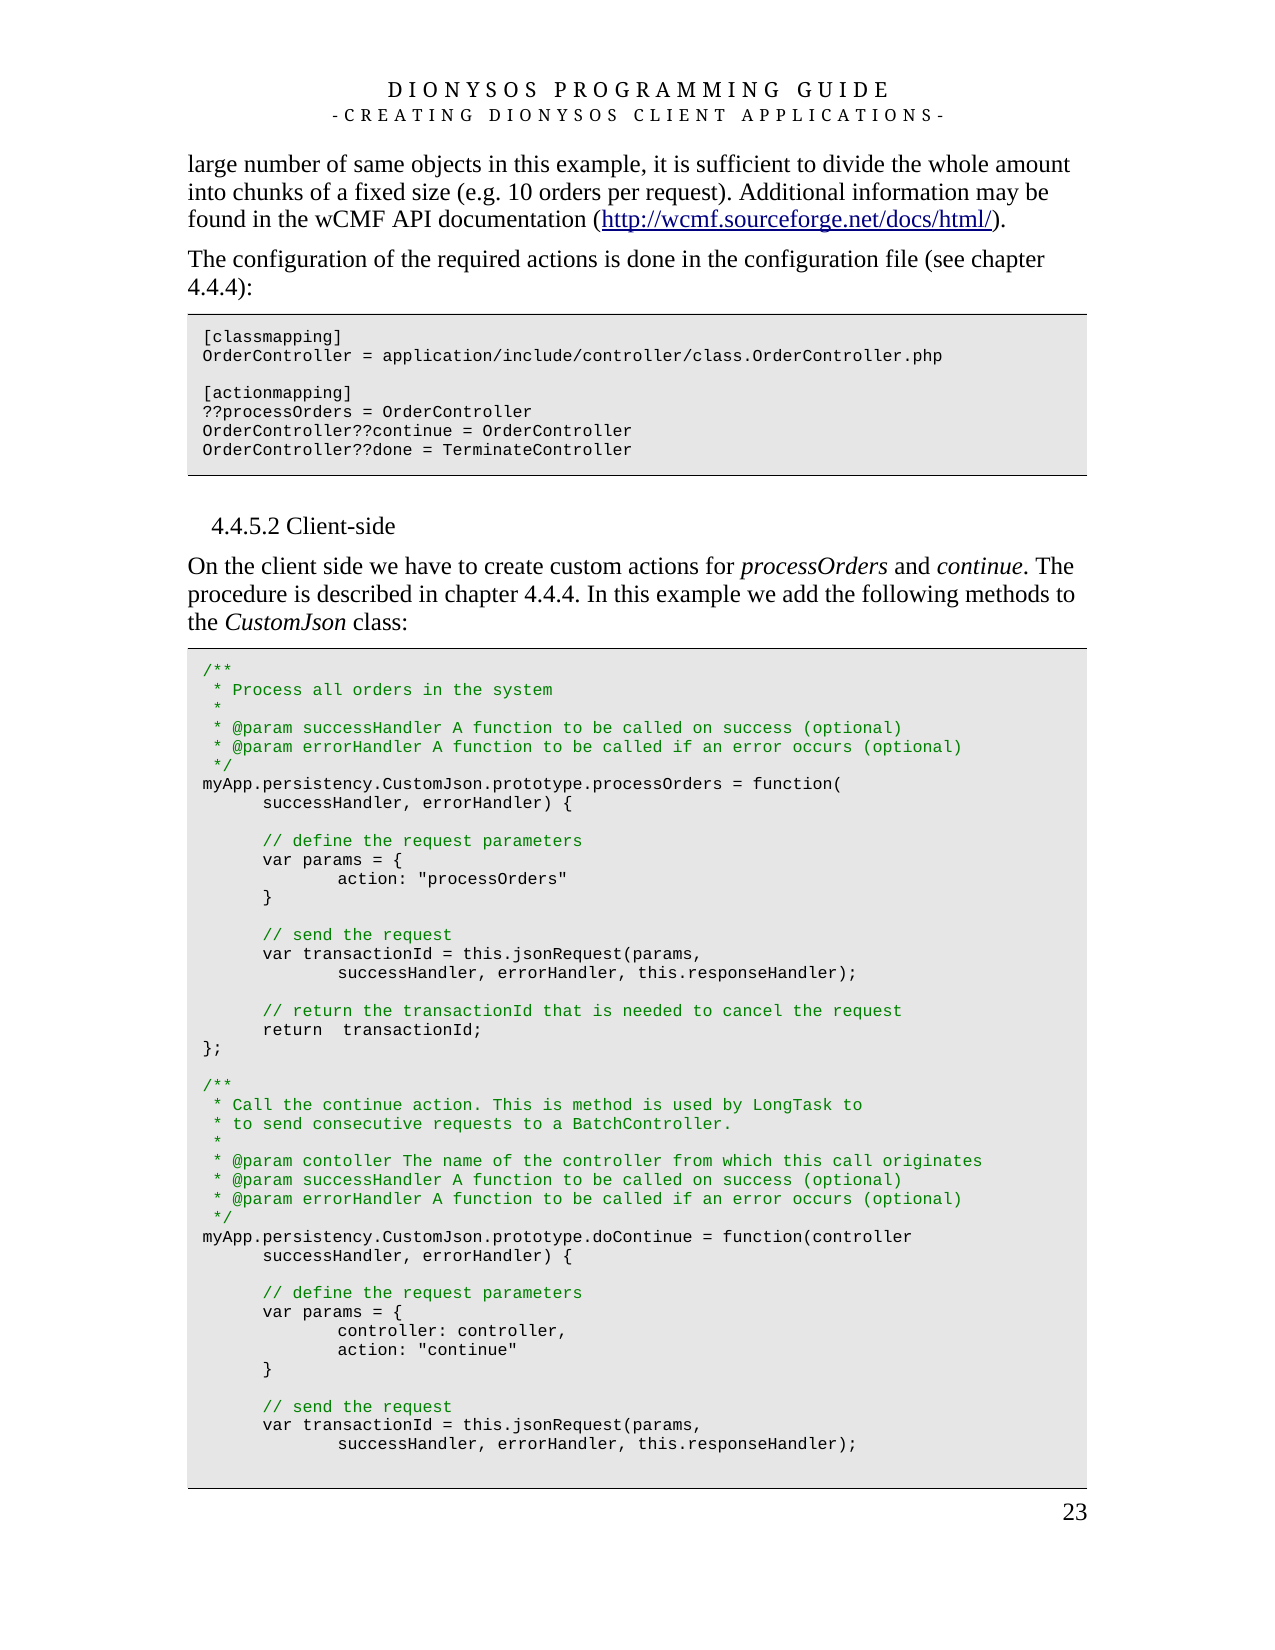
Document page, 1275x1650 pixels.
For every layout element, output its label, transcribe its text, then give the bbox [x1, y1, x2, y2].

text [classmapping] OrderController = application/include/controller/class.OrderController.php [actionmapping] ??processOrders = OrderController OrderController??continue = OrderController OrderController??done = TerminateController [187, 315, 1087, 475]
subtitle Client-side [187, 512, 1087, 540]
text /** * Process all orders in the system * * @param successHandler A function to be called on success (optional) * @param errorHandler A function to be called if an error occurs (optional) */ myApp.persistency.CustomJson.prototype.processOrders = function( successHandler, errorHandler) { // define the request parameters var params = { action: "processOrders" } // send the request var transactionId = this.jsonRequest(params, successHandler, errorHandler, this.responseHandler); // return the transactionId that is needed to cancel the request return transactionId; }; /** * Call the continue action. This is method is used by LongTask to * to send consecutive requests to a BatchController. * * @param contoller The name of the controller from which this call originates * @param successHandler A function to be called on success (optional) * @param errorHandler A function to be called if an error occurs (optional) */ myApp.persistency.CustomJson.prototype.doContinue = function(controller successHandler, errorHandler) { // define the request parameters var params = { controller: controller, action: "continue" } // send the request var transactionId = this.jsonRequest(params, successHandler, errorHandler, this.responseHandler); [187, 649, 1087, 1488]
text large number of same objects in this example, it is sufficient to divide the whole amount into chunks of a fixed size (e.g. 10 orders per request). Additional information may be found in the wCMF API documentation (http://wcmf.sourceforge.net/docs/html/). [187, 150, 1087, 233]
text On the client side we have to create custom actions for processOrders and continue. The procedure is described in chapter 4.4.4. In this example we add the following methods to the CustomJson class: [187, 552, 1087, 635]
text The configuration of the required actions is done in the configuration file (see chapter 4.4.4): [187, 246, 1087, 301]
